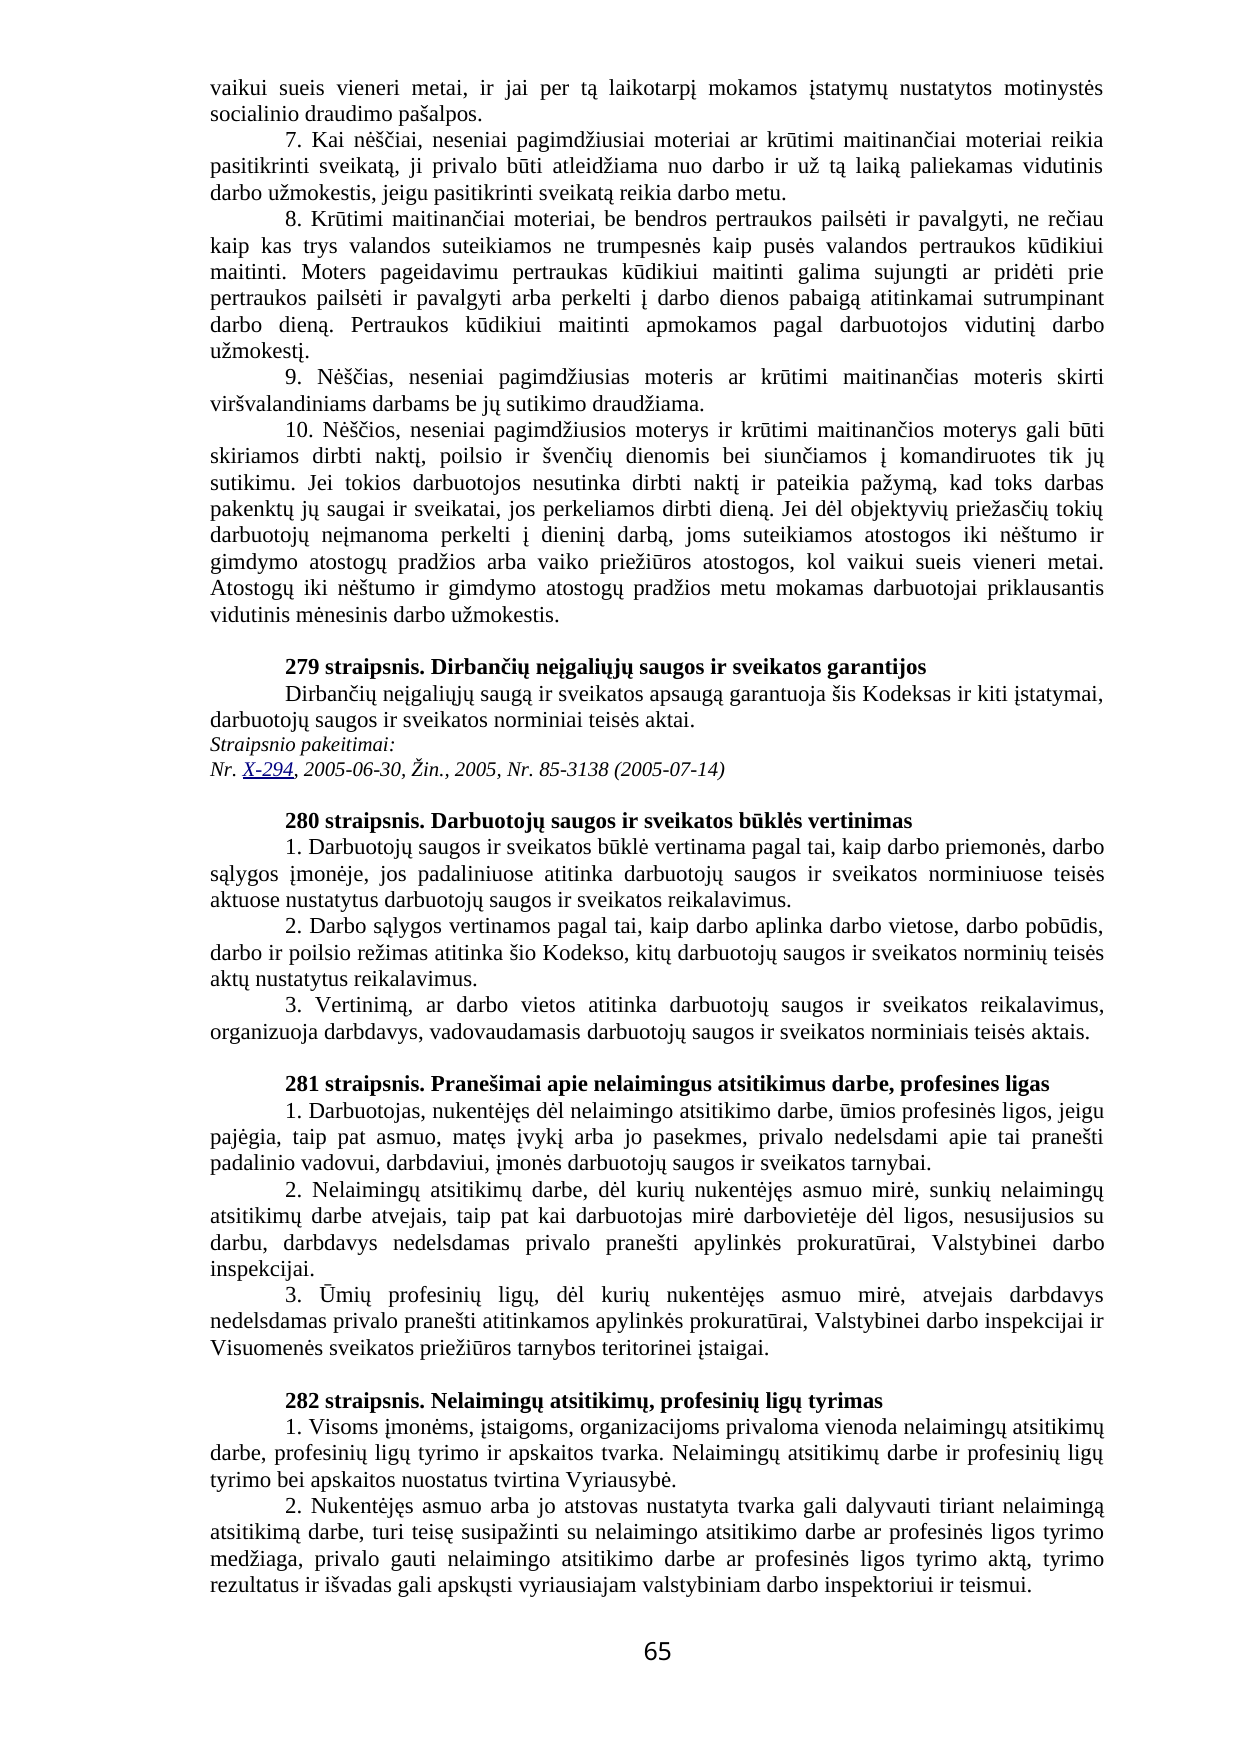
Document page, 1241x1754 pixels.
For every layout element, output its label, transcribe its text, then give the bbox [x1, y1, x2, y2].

text 281 straipsnis. Pranešimai apie nelaimingus atsitikimus darbe, profesines ligas [285, 1070, 1106, 1097]
text Nr. X-294, 2005-06-30, Žin., 2005, Nr. 85-3138 (2005-07-14) [210, 756, 1106, 781]
text 3. Vertinimą, ar darbo vietos atitinka darbuotojų saugos ir sveikatos reikalavimus, organizuoja darbdavys, vadovaudamasis darbuotojų saugos ir sveikatos norminiais teisės aktais. [210, 991, 1106, 1044]
text Dirbančių neįgaliųjų saugą ir sveikatos apsaugą garantuoja šis Kodeksas ir kiti įstatymai, darbuotojų saugos ir sveikatos norminiai teisės aktai. [210, 680, 1106, 732]
text 7. Kai nėščiai, neseniai pagimdžiusiai moteriai ar krūtimi maitinančiai moteriai reikia pasitikrinti sveikatą, ji privalo būti atleidžiama nuo darbo ir už tą laiką paliekamas vidutinis darbo užmokestis, jeigu pasitikrinti sveikatą reikia darbo metu. [210, 126, 1106, 205]
text 1. Darbuotojų saugos ir sveikatos būklė vertinama pagal tai, kaip darbo priemonės, darbo sąlygos įmonėje, jos padaliniuose atitinka darbuotojų saugos ir sveikatos norminiuose teisės aktuose nustatytus darbuotojų saugos ir sveikatos reikalavimus. [210, 833, 1106, 912]
text 280 straipsnis. Darbuotojų saugos ir sveikatos būklės vertinimas [210, 807, 1106, 833]
text vaikui sueis vieneri metai, ir jai per tą laikotarpį mokamos įstatymų nustatytos motinystės socialinio draudimo pašalpos. [210, 73, 1106, 126]
text Straipsnio pakeitimai: [210, 732, 1106, 756]
text 1. Darbuotojas, nukentėjęs dėl nelaimingo atsitikimo darbe, ūmios profesinės ligos, jeigu pajėgia, taip pat asmuo, matęs įvykį arba jo pasekmes, privalo nedelsdami apie tai pranešti padalinio vadovui, darbdaviui, įmonės darbuotojų saugos ir sveikatos tarnybai. [210, 1097, 1106, 1176]
text 2. Nelaimingų atsitikimų darbe, dėl kurių nukentėjęs asmuo mirė, sunkių nelaimingų atsitikimų darbe atvejais, taip pat kai darbuotojas mirė darbovietėje dėl ligos, nesusijusios su darbu, darbdavys nedelsdamas privalo pranešti apylinkės prokuratūrai, Valstybinei darbo inspekcijai. [210, 1176, 1106, 1281]
text 9. Nėščias, neseniai pagimdžiusias moteris ar krūtimi maitinančias moteris skirti viršvalandiniams darbams be jų sutikimo draudžiama. [210, 363, 1106, 416]
text 279 straipsnis. Dirbančių neįgaliųjų saugos ir sveikatos garantijos [210, 653, 1106, 680]
text 2. Darbo sąlygos vertinamos pagal tai, kaip darbo aplinka darbo vietose, darbo pobūdis, darbo ir poilsio režimas atitinka šio Kodekso, kitų darbuotojų saugos ir sveikatos norminių teisės aktų nustatytus reikalavimus. [210, 912, 1106, 991]
text 8. Krūtimi maitinančiai moteriai, be bendros pertraukos pailsėti ir pavalgyti, ne rečiau kaip kas trys valandos suteikiamos ne trumpesnės kaip pusės valandos pertraukos kūdikiui maitinti. Moters pageidavimu pertraukas kūdikiui maitinti galima sujungti ar pridėti prie pertraukos pailsėti ir pavalgyti arba perkelti į darbo dienos pabaigą atitinkamai sutrumpinant darbo dieną. Pertraukos kūdikiui maitinti apmokamos pagal darbuotojos vidutinį darbo užmokestį. [210, 205, 1106, 363]
text 3. Ūmių profesinių ligų, dėl kurių nukentėjęs asmuo mirė, atvejais darbdavys nedelsdamas privalo pranešti atitinkamos apylinkės prokuratūrai, Valstybinei darbo inspekcijai ir Visuomenės sveikatos priežiūros tarnybos teritorinei įstaigai. [210, 1281, 1106, 1360]
text 282 straipsnis. Nelaimingų atsitikimų, profesinių ligų tyrimas [210, 1387, 1106, 1413]
text 2. Nukentėjęs asmuo arba jo atstovas nustatyta tvarka gali dalyvauti tiriant nelaimingą atsitikimą darbe, turi teisę susipažinti su nelaimingo atsitikimo darbe ar profesinės ligos tyrimo medžiaga, privalo gauti nelaimingo atsitikimo darbe ar profesinės ligos tyrimo aktą, tyrimo rezultatus ir išvadas gali apskųsti vyriausiajam valstybiniam darbo inspektoriui ir teismui. [210, 1492, 1106, 1597]
text 1. Visoms įmonėms, įstaigoms, organizacijoms privaloma vienoda nelaimingų atsitikimų darbe, profesinių ligų tyrimo ir apskaitos tvarka. Nelaimingų atsitikimų darbe ir profesinių ligų tyrimo bei apskaitos nuostatus tvirtina Vyriausybė. [210, 1413, 1106, 1492]
text 10. nėščios, neseniai pagimdžiusios moterys ir krūtimi maitinančios moterys gali būti skiriamos dirbti naktį, poilsio ir švenčių dienomis bei siunčiamos į komandiruotes tik jų sutikimu. Jei tokios darbuotojos nesutinka dirbti naktį ir pateikia pažymą, kad toks darbas pakenktų jų saugai ir sveikatai, jos perkeliamos dirbti dieną. Jei dėl objektyvių priežasčių tokių darbuotojų neįmanoma perkelti į dieninį darbą, joms suteikiamos atostogos iki nėštumo ir gimdymo atostogų pradžios arba vaiko priežiūros atostogos, kol vaikui sueis vieneri metai. Atostogų iki nėštumo ir gimdymo atostogų pradžios metu mokamas darbuotojai priklausantis vidutinis mėnesinis darbo užmokestis. [210, 416, 1106, 627]
